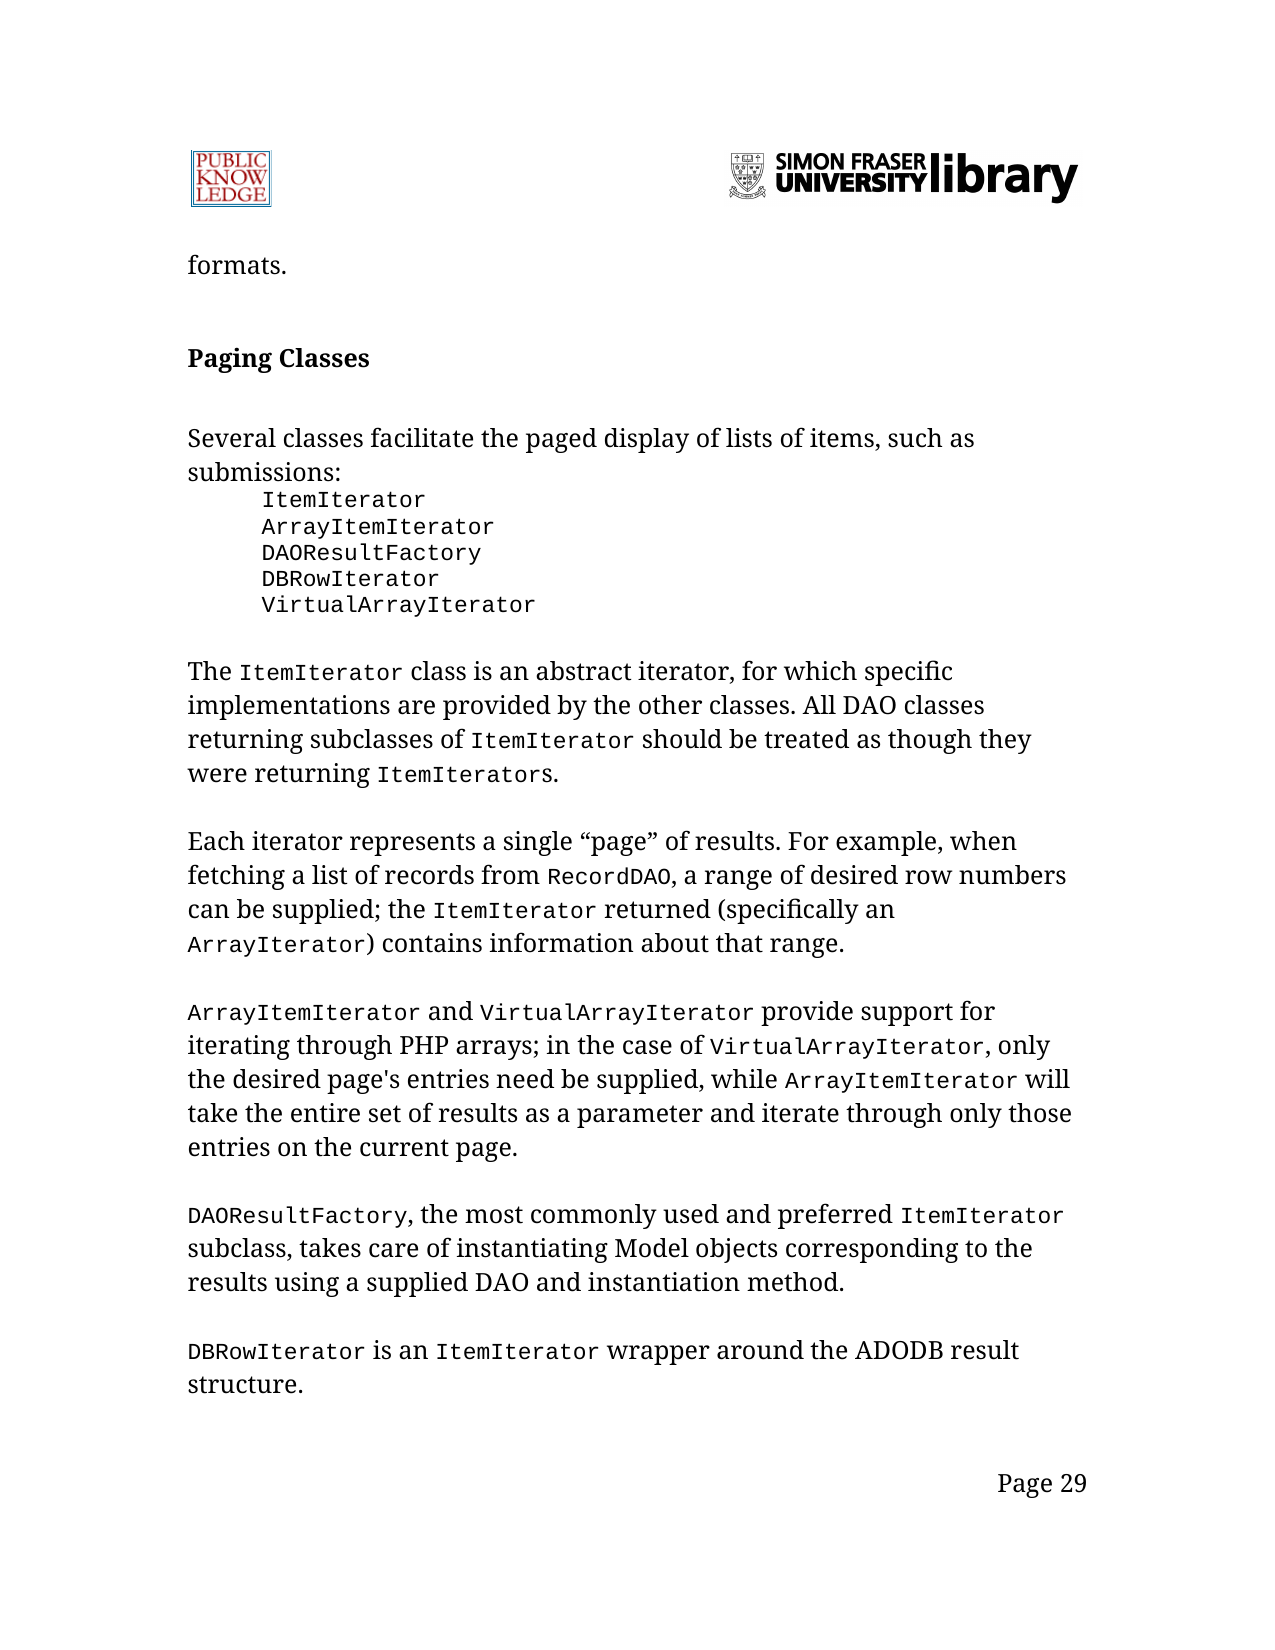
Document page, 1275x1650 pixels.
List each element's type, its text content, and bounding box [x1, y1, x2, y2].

text VirtualArrayIterator [261, 594, 1087, 620]
picture [723, 150, 1083, 207]
text DBRowIterator [261, 567, 1087, 594]
text ItemIterator [261, 489, 1087, 515]
text DAOResultFactory, the most commonly used and preferred ItemIterator subclass, takes care of instantiating Model objects corresponding to the results using a supplied DAO and instantiation method. [187, 1197, 1087, 1299]
picture [193, 150, 272, 205]
text The ItemIterator class is an abstract iterator, for which specific implementations are provided by the other classes. All DAO classes returning subclasses of ItemIterator should be treated as though they were returning ItemIterators. [187, 654, 1087, 790]
text Several classes facilitate the paged display of lists of items, such as submissions: [187, 421, 1087, 489]
text DBRowIterator is an ItemIterator wrapper around the ADODB result structure. [187, 1333, 1087, 1401]
text ArrayItemIterator [261, 515, 1087, 541]
text DAOResultFactory [261, 541, 1087, 567]
subtitle Paging Classes [187, 340, 1087, 374]
text formats. [187, 247, 1087, 281]
text ArrayItemIterator and VirtualArrayIterator provide support for iterating through PHP arrays; in the case of VirtualArrayIterator, only the desired page's entries need be supplied, while ArrayItemIterator will take the entire set of results as a parameter and iterate through only those entries on the current page. [187, 993, 1087, 1163]
text Each iterator represents a single “page” of results. For example, when fetching a list of records from RecordDAO, a range of desired row numbers can be supplied; the ItemIterator returned (specifically an ArrayIterator) contains information about that range. [187, 824, 1087, 959]
